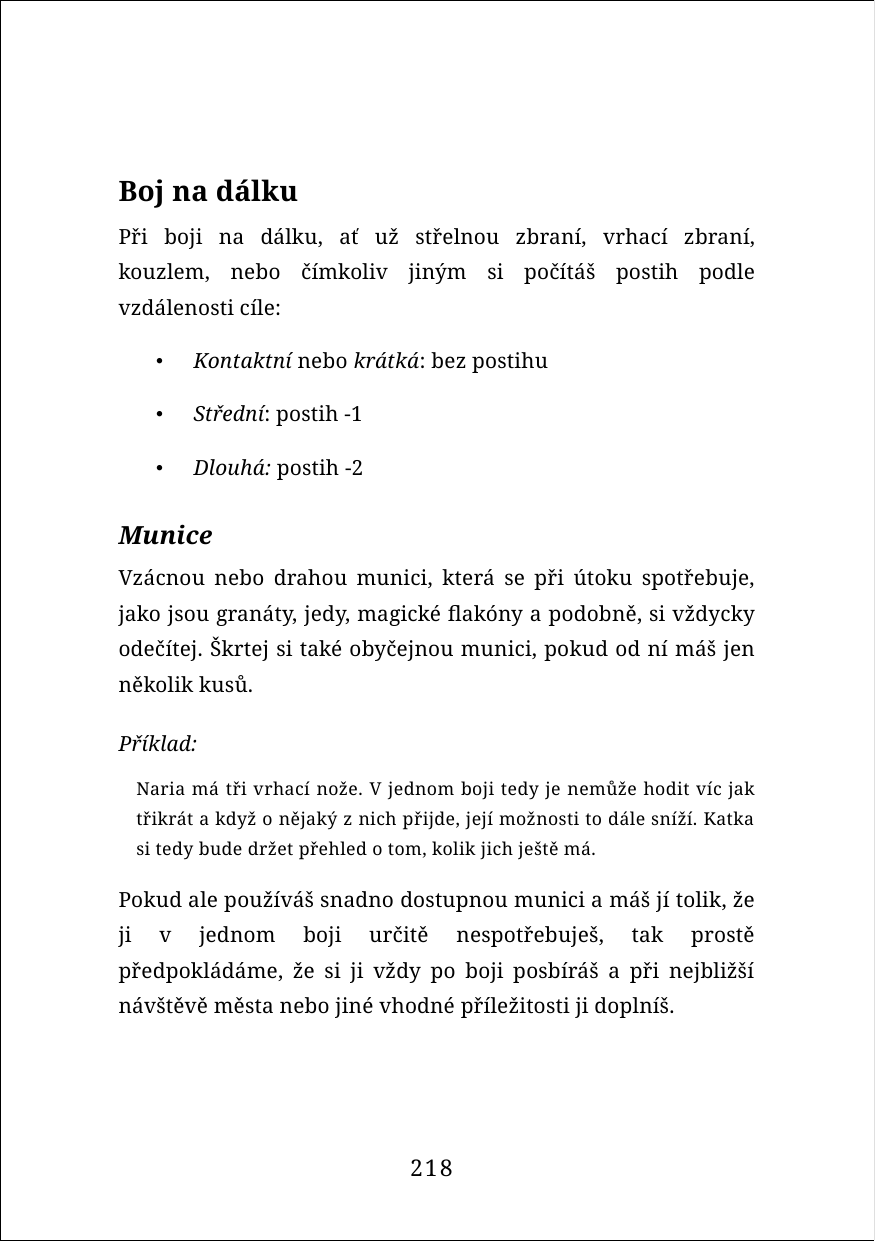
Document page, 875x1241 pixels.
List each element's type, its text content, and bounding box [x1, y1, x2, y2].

subtitle Boj na dálku [118, 172, 756, 210]
text Naria má tři vrhací nože. V jednom boji tedy je nemůže hodit víc jak třikrát a když o nějaký z nich přijde, její možnosti to dále sníží. Katka si tedy bude držet přehled o tom, kolik jich ještě má. [136, 776, 756, 861]
list Kontaktní nebo krátká: bez postihu [156, 346, 756, 374]
text Vzácnou nebo drahou munici, která se při útoku spotřebuje, jako jsou granáty, jedy, magické flakóny a podobně, si vždycky odečítej. Škrtej si také obyčejnou munici, pokud od ní máš jen několik kusů. [118, 563, 756, 698]
text Pokud ale používáš snadno dostupnou munici a máš jí tolik, že ji v jednom boji určitě nespotřebuješ, tak prostě předpokládáme, že si ji vždy po boji posbíráš a při nejbližší návštěvě města nebo jiné vhodné příležitosti ji doplníš. [118, 885, 756, 1020]
text Příklad: [118, 729, 756, 758]
list Dlouhá: postih -2 [156, 453, 756, 481]
list Střední: postih -1 [156, 399, 756, 428]
text Při boji na dálku, ať už střelnou zbraní, vrhací zbraní, kouzlem, nebo čímkoliv jiným si počítáš postih podle vzdálenosti cíle: [118, 222, 756, 321]
subtitle Munice [118, 518, 756, 552]
